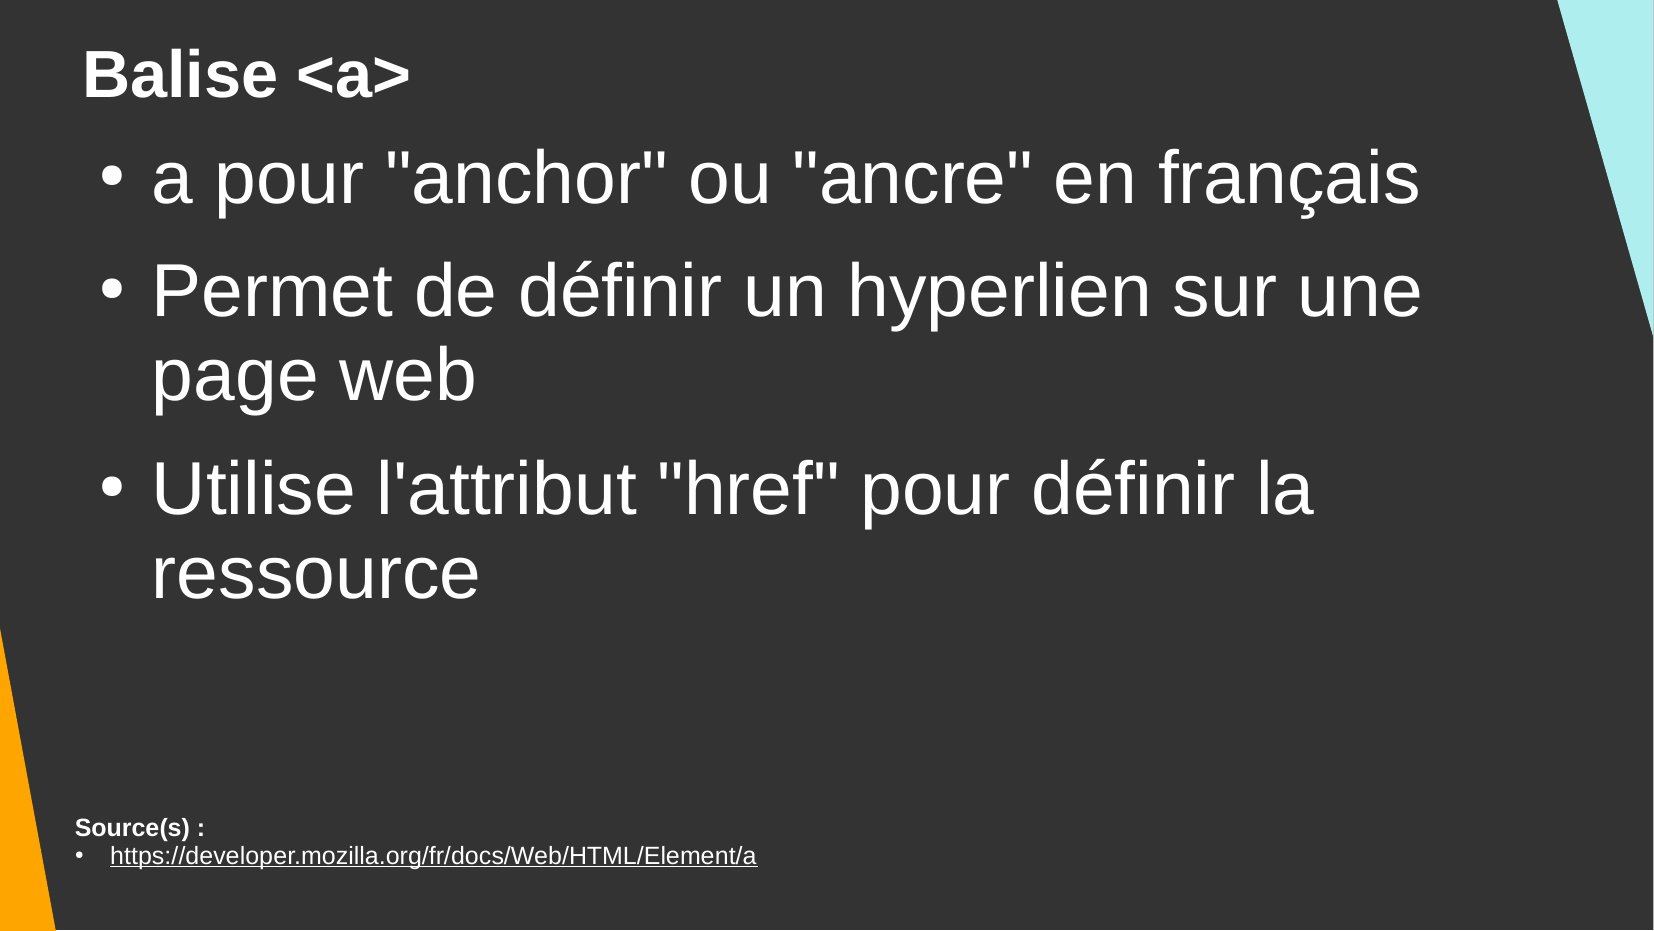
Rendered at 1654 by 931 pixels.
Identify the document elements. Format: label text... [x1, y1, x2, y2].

list a pour "anchor" ou "ancre" en français Permet de définir un hyperlien sur une page web Utilise l'attribut "href" pour définir la ressource [80, 135, 1605, 629]
text_box [1557, 0, 1654, 340]
title Balise <a> [82, 37, 1571, 114]
text_box [0, 628, 56, 931]
text_box Source(s) : https://developer.mozilla.org/fr/docs/Web/HTML/Element/a [60, 806, 1546, 931]
